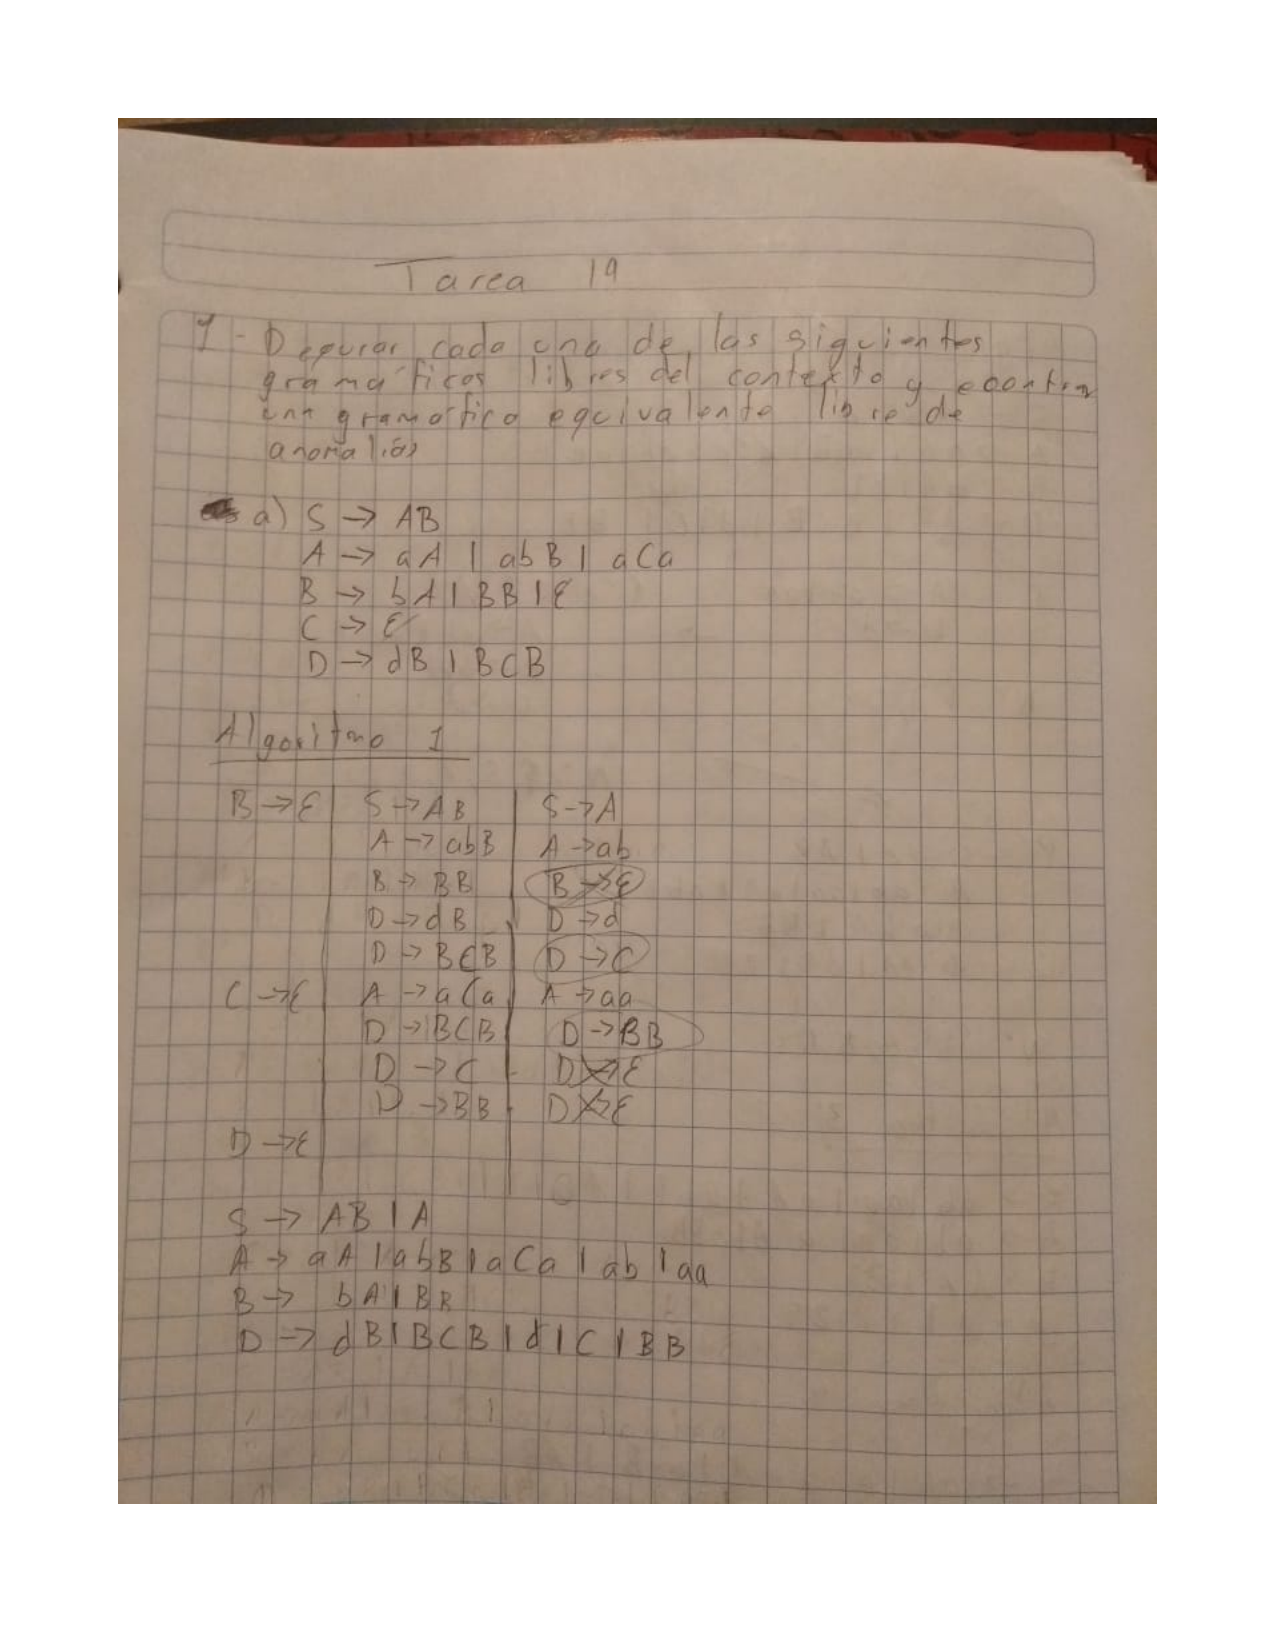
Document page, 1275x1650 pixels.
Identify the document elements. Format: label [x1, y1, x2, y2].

picture [118, 118, 1157, 1504]
